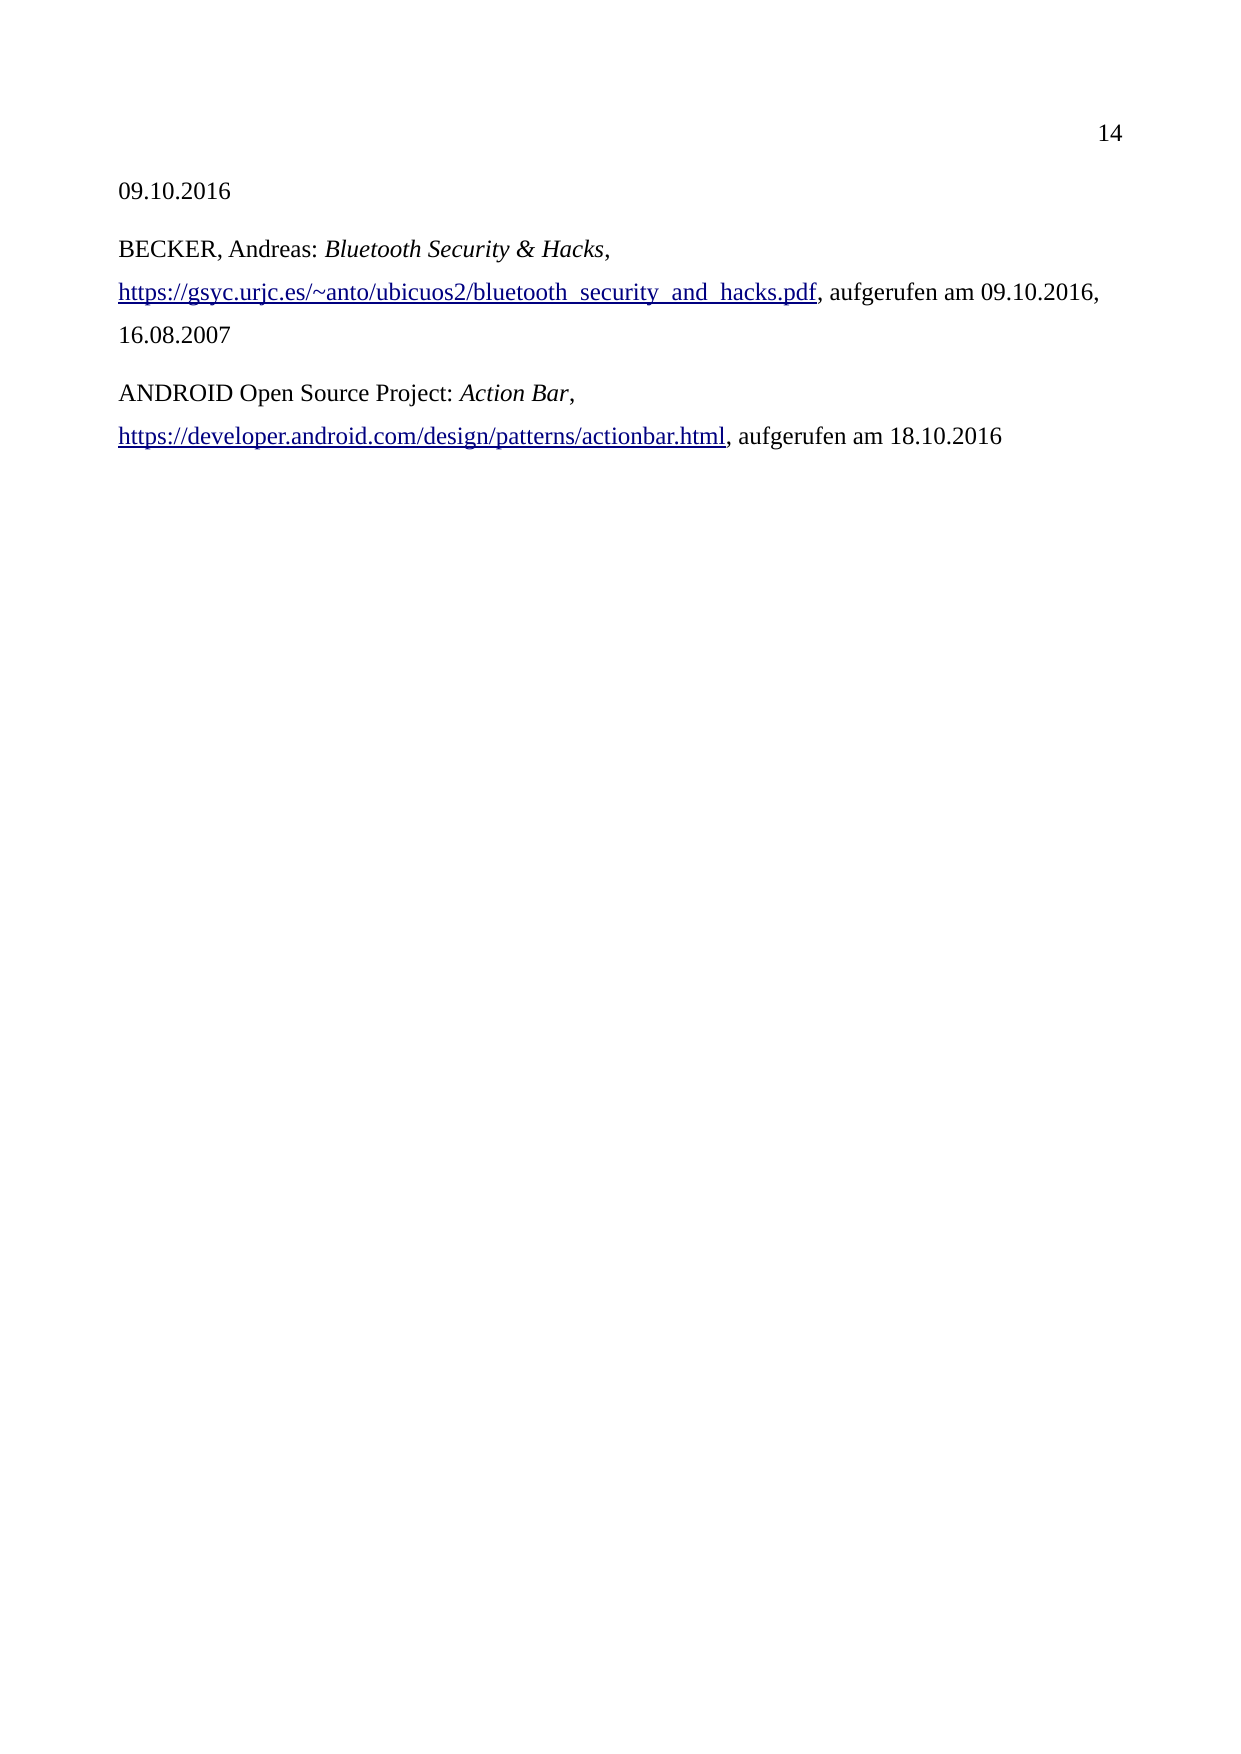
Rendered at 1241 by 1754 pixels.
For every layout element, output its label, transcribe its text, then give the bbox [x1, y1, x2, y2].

text 09.10.2016 [118, 176, 1122, 205]
text ANDROID Open Source Project: Action Bar, https://developer.android.com/design/patterns/actionbar.html, aufgerufen am 18.10.2016 [118, 378, 1122, 450]
text BECKER, Andreas: Bluetooth Security & Hacks, https://gsyc.urjc.es/~anto/ubicuos2/bluetooth_security_and_hacks.pdf, aufgerufen am 09.10.2016, 16.08.2007 [118, 234, 1122, 349]
